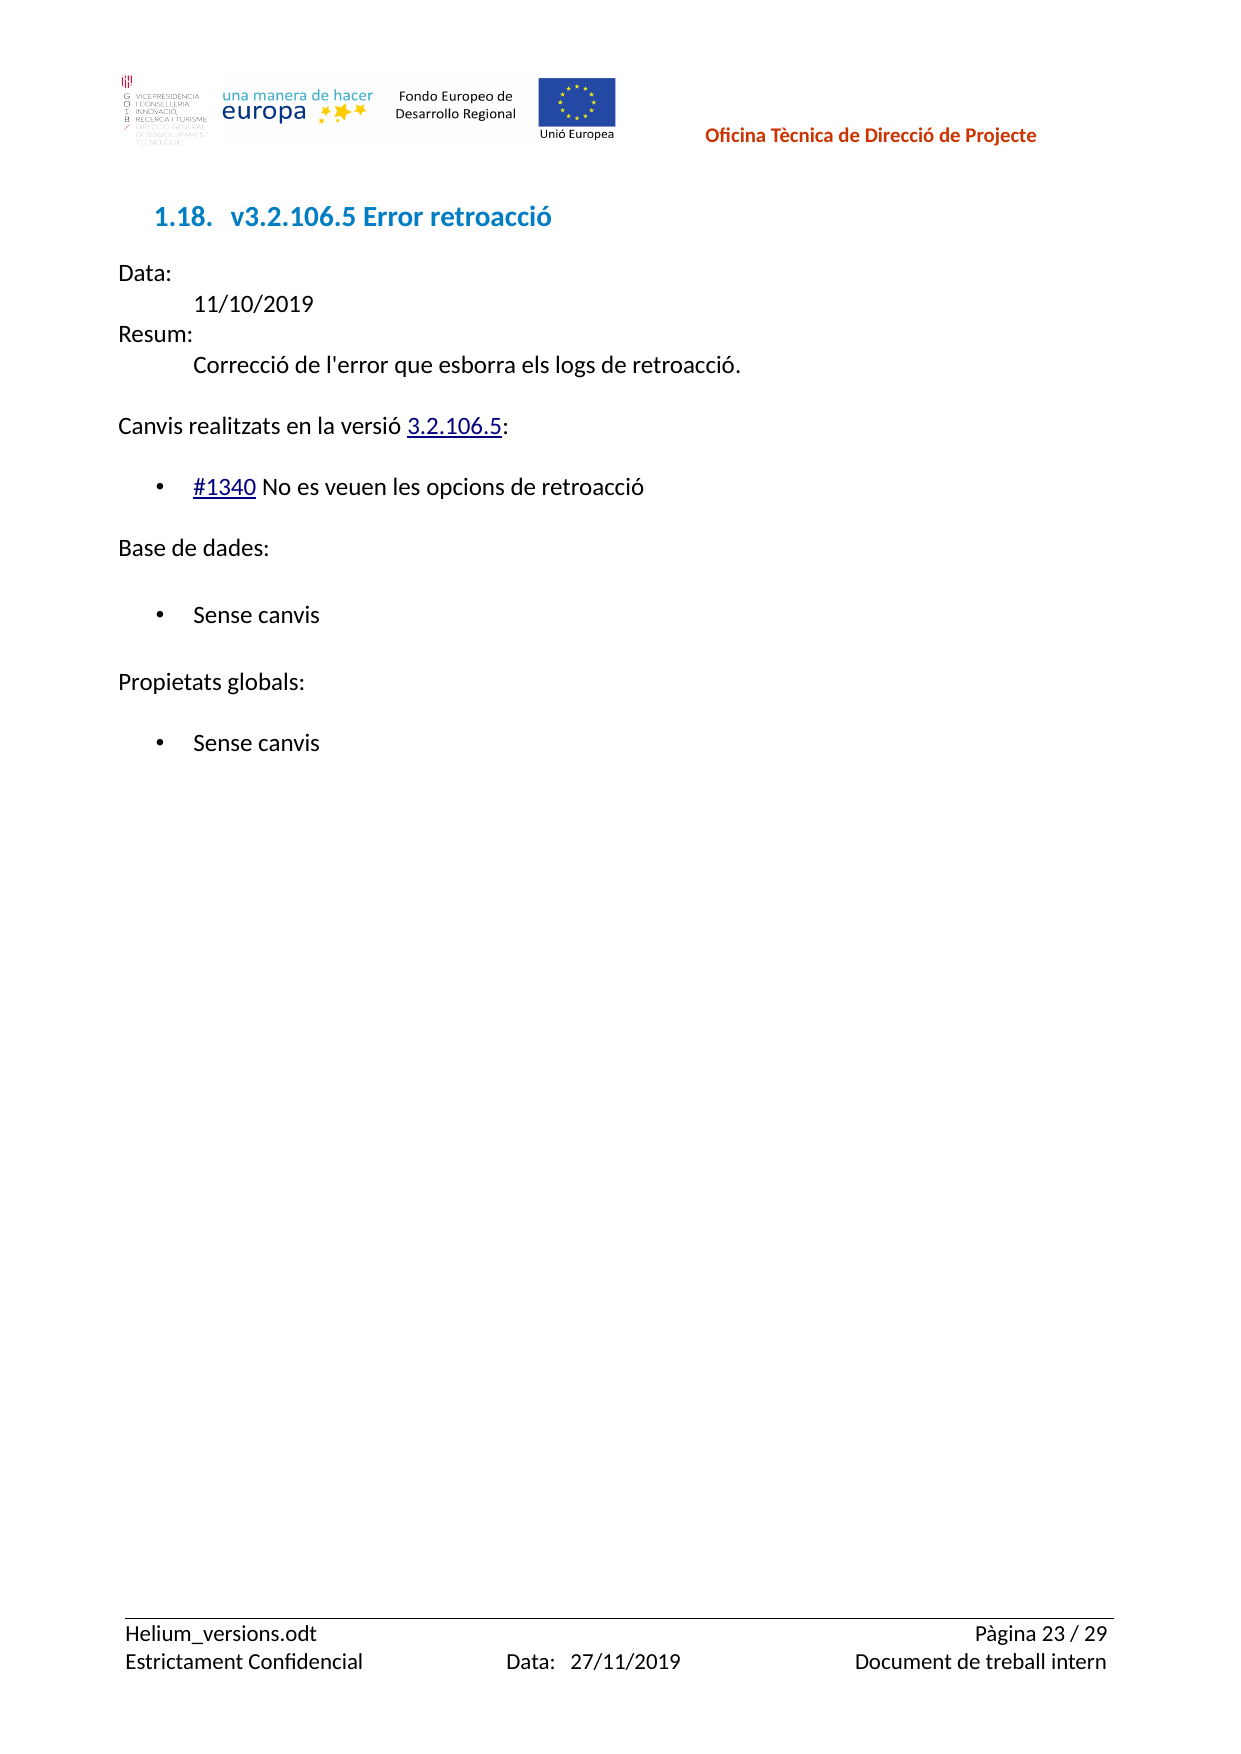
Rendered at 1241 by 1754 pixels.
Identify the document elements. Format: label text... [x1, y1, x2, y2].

picture [219, 73, 621, 147]
list Sense canvis [156, 727, 1122, 758]
list #1340 No es veuen les opcions de retroacció [156, 471, 1122, 502]
text Propietats globals: [118, 666, 1122, 697]
picture [118, 73, 213, 147]
text Correcció de l'error que esborra els logs de retroacció. [118, 349, 1122, 380]
text Data: [118, 258, 1122, 288]
list Sense canvis [156, 599, 1122, 630]
text Resum: [118, 319, 1122, 349]
subtitle v3.2.106.5 Error retroacció [153, 198, 1122, 234]
text 11/10/2019 [118, 288, 1122, 319]
text Base de dades: [118, 532, 1122, 563]
text Canvis realitzats en la versió 3.2.106.5: [118, 410, 1122, 441]
